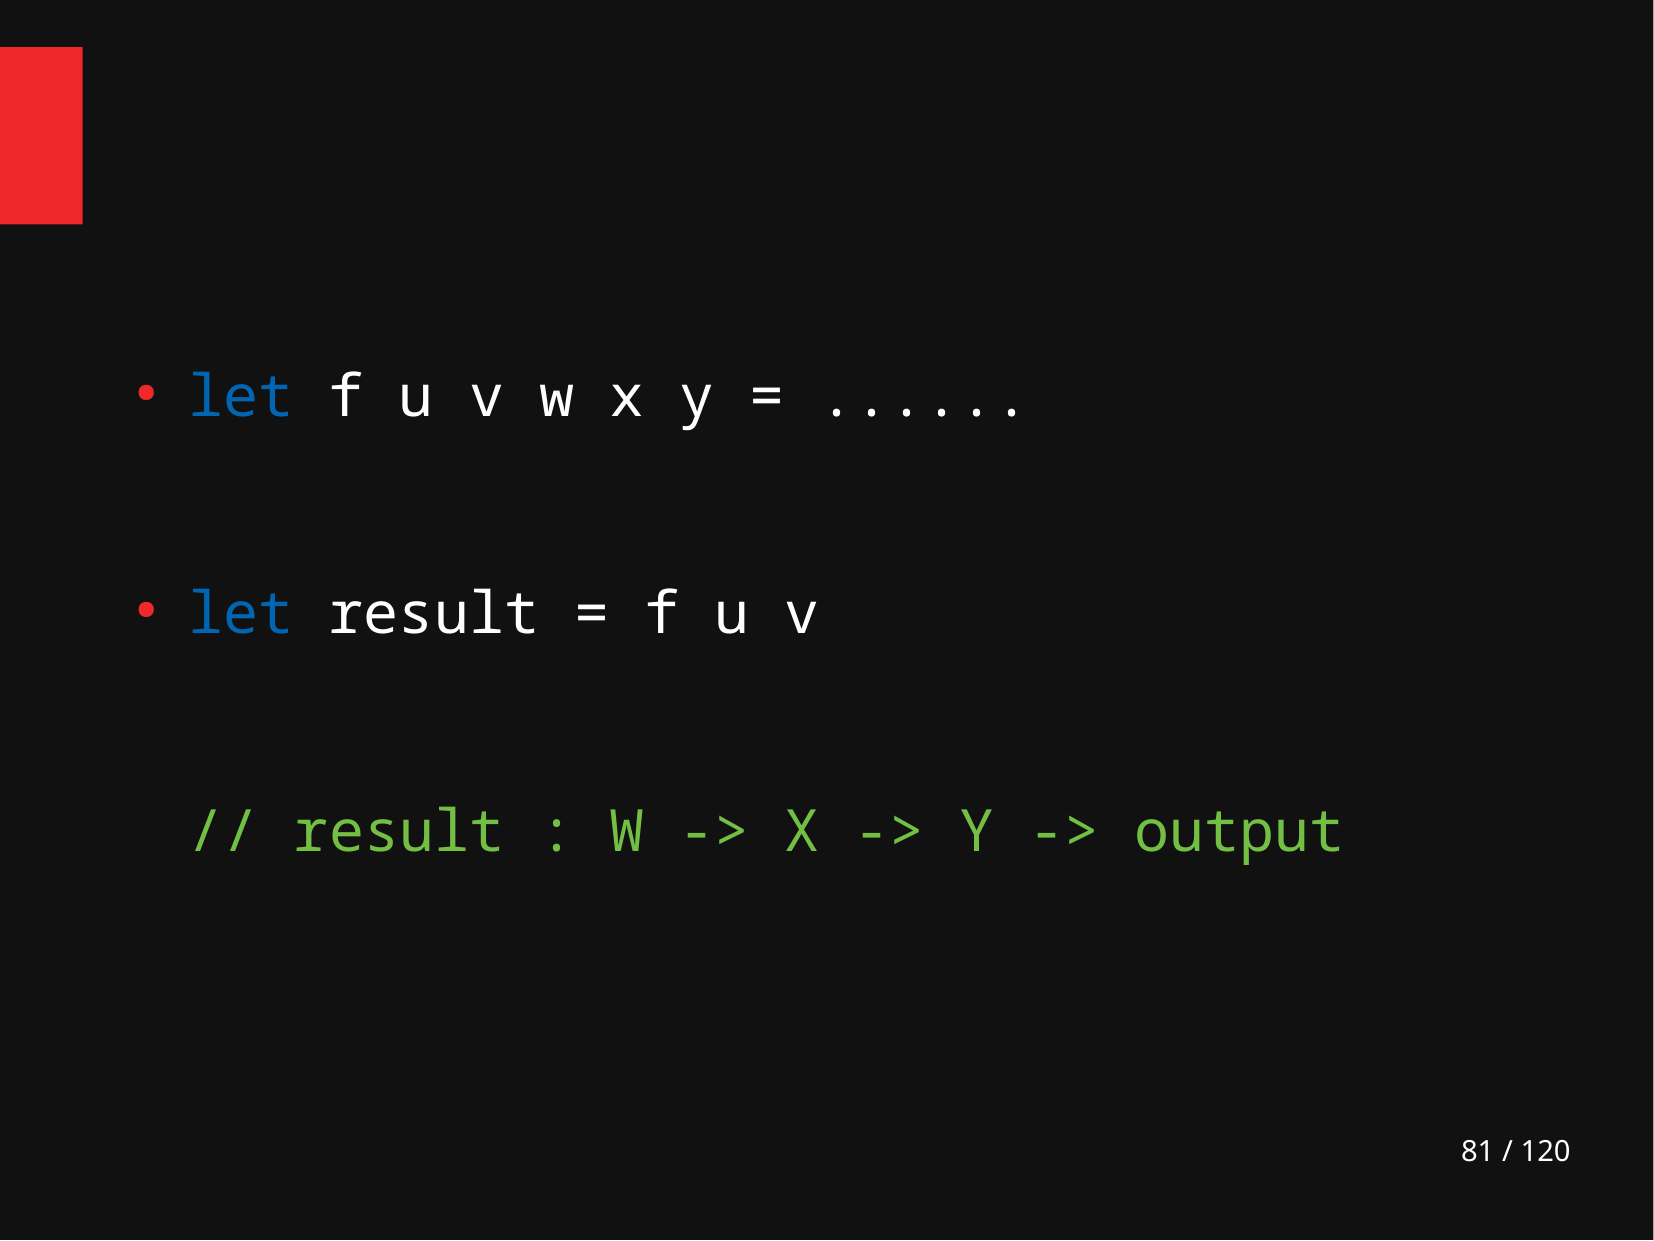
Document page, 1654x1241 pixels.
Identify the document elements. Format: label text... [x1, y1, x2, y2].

list let f u v w x y = ...... let result = f u v // result : W -> X -> Y -> output [118, 354, 1536, 1074]
